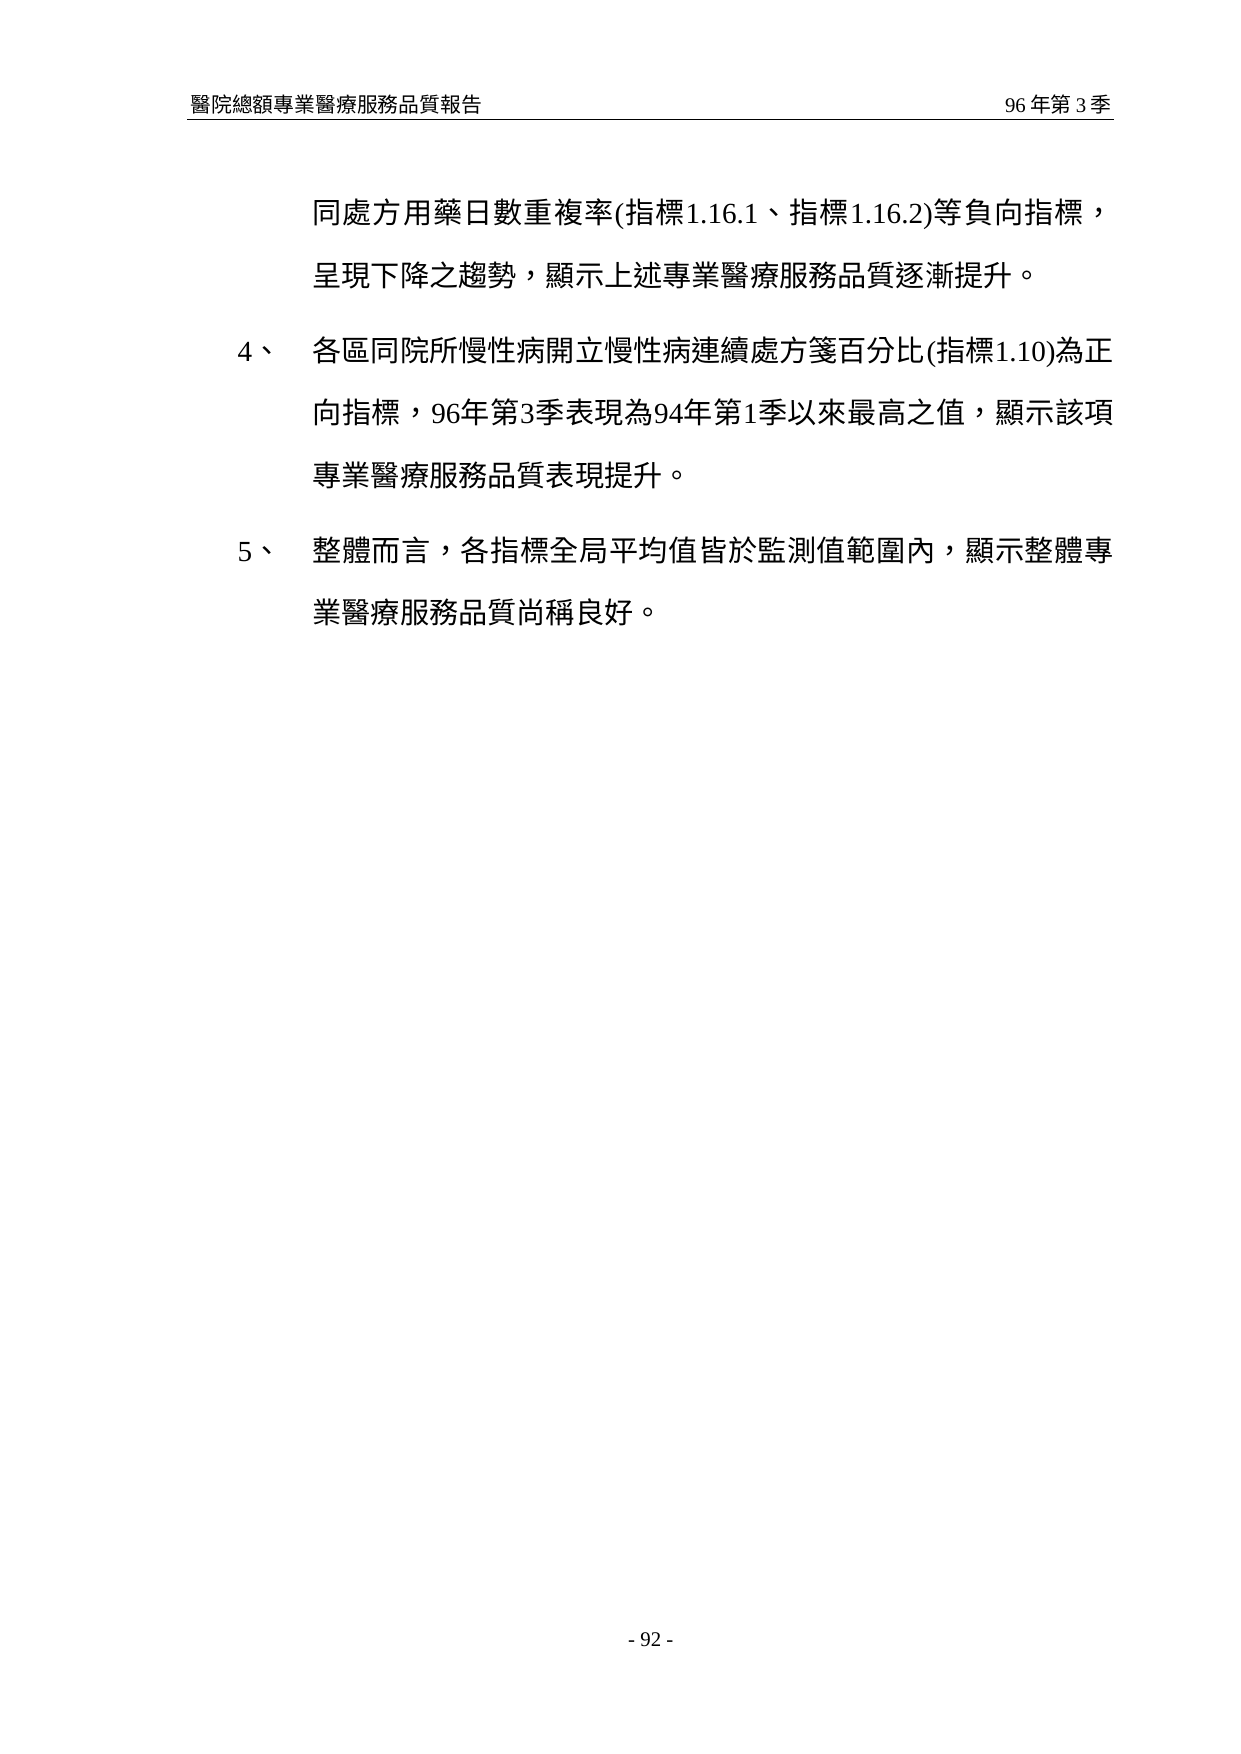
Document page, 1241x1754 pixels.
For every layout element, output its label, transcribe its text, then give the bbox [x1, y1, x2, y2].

list 整體而言，各指標全局平均值皆於監測值範圍內，顯示整體專業醫療服務品質尚稱良好。 [237, 507, 1114, 632]
list 各區同院所慢性病開立慢性病連續處方箋百分比(指標1.10)為正向指標，96年第3季表現為94年第1季以來最高之值，顯示該項專業醫療服務品質表現提升。 [237, 307, 1114, 494]
list 同處方用藥日數重複率(指標1.16.1、指標1.16.2)等負向指標，呈現下降之趨勢，顯示上述專業醫療服務品質逐漸提升。 [237, 169, 1114, 294]
